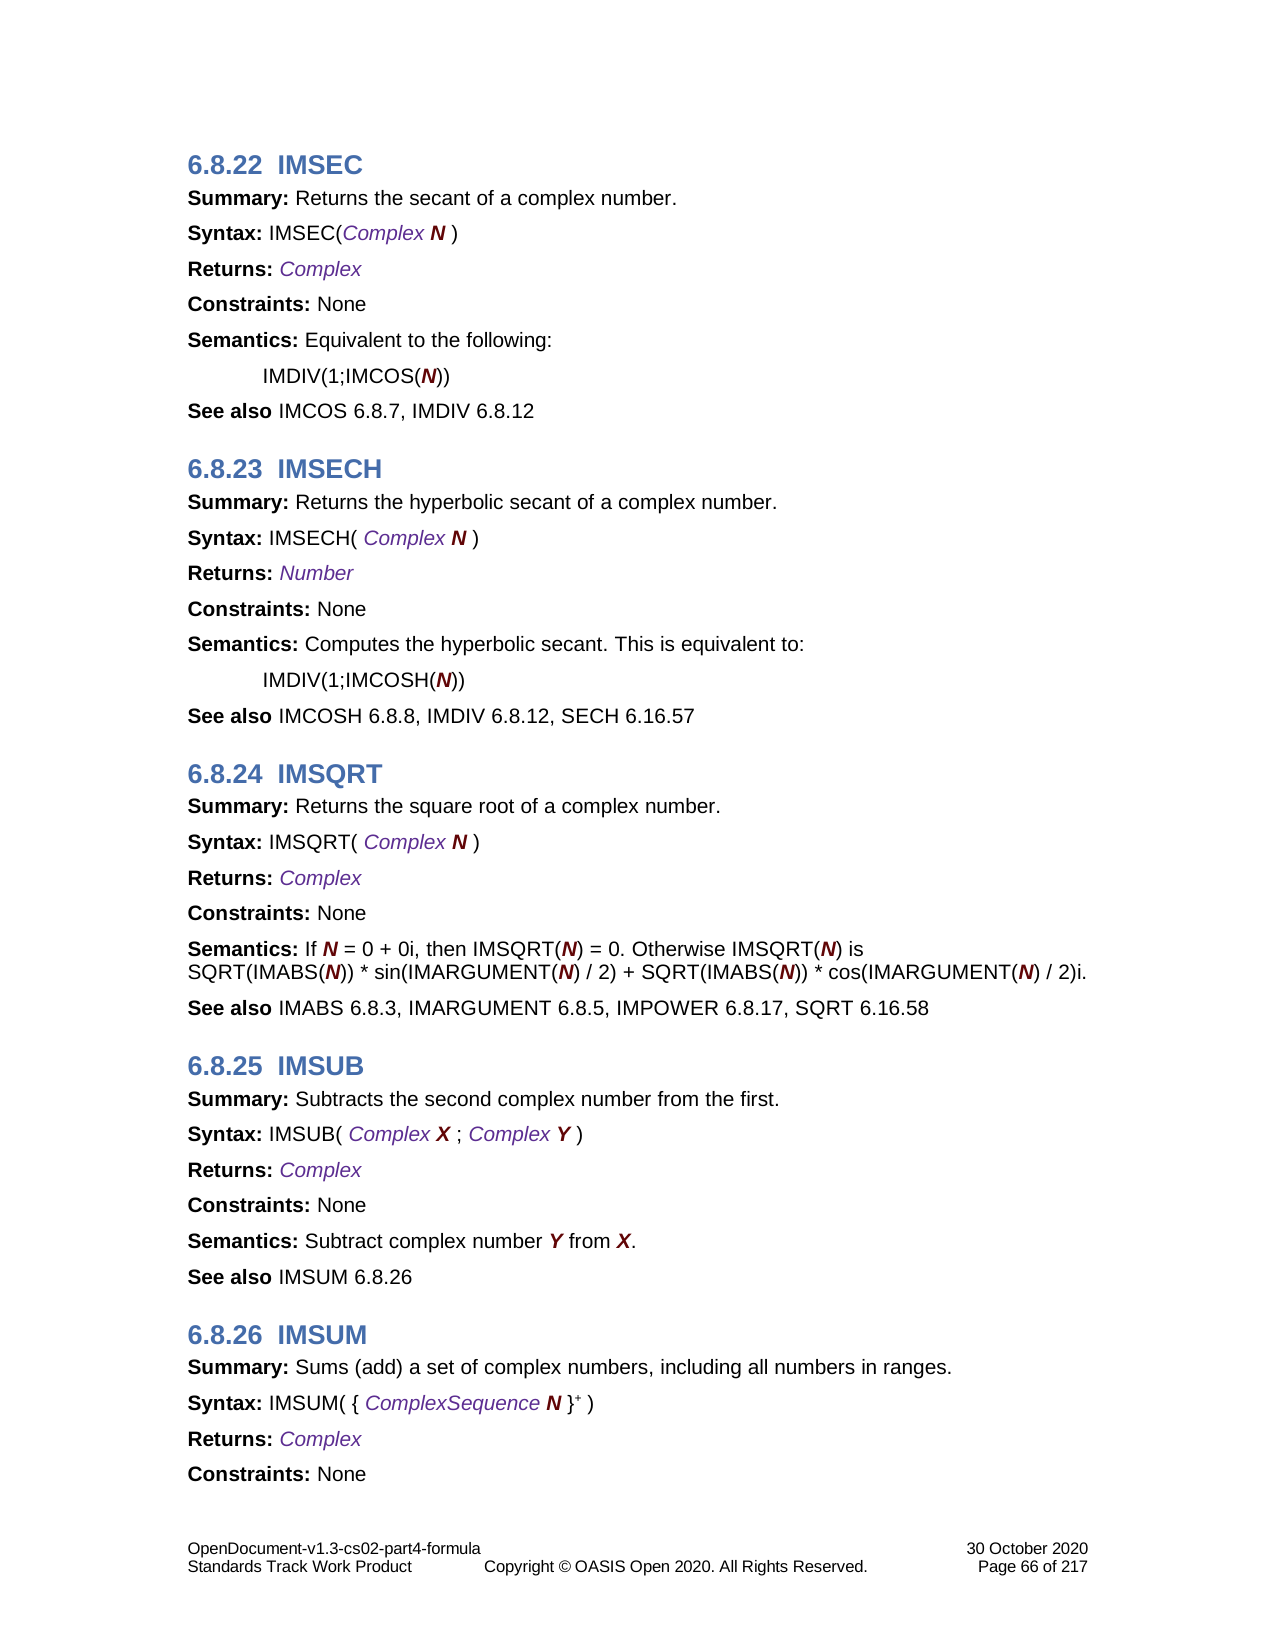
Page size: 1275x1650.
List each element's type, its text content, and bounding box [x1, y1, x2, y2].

text Constraints: None [187, 1463, 1088, 1486]
text IMDIV(1;IMCOSH(N)) [187, 668, 1088, 692]
text See also IMCOSH 6.8.8, IMDIV 6.8.12, SECH 6.16.57 [187, 704, 1088, 728]
text Constraints: None [187, 902, 1088, 925]
text Syntax: IMSUM( { ComplexSequence N }+ ) [187, 1391, 1088, 1415]
text Summary: Returns the square root of a complex number. [187, 795, 1088, 818]
text Returns: Complex [187, 1158, 1088, 1182]
text See also IMSUM 6.8.26 [187, 1265, 1088, 1289]
text Semantics: Computes the hyperbolic secant. This is equivalent to: [187, 633, 1088, 656]
text IMDIV(1;IMCOS(N)) [187, 364, 1088, 388]
text Constraints: None [187, 597, 1088, 621]
text Syntax: IMSUB( Complex X ; Complex Y ) [187, 1123, 1088, 1146]
text Semantics: Equivalent to the following: [187, 328, 1088, 352]
text Constraints: None [187, 1194, 1088, 1217]
text Syntax: IMSEC(Complex N ) [187, 222, 1088, 245]
text Returns: Complex [187, 866, 1088, 889]
text Summary: Returns the hyperbolic secant of a complex number. [187, 490, 1088, 514]
text Returns: Complex [187, 1427, 1088, 1451]
subtitle IMSECH [187, 454, 1088, 484]
text Summary: Sums (add) a set of complex numbers, including all numbers in ranges. [187, 1356, 1088, 1379]
subtitle IMSUM [187, 1320, 1088, 1350]
text Summary: Returns the secant of a complex number. [187, 186, 1088, 209]
text Summary: Subtracts the second complex number from the first. [187, 1087, 1088, 1111]
text Semantics: If N = 0 + 0i, then IMSQRT(N) = 0. Otherwise IMSQRT(N) is SQRT(IMABS(N)) * sin(IMARGUMENT(N) / 2) + SQRT(IMABS(N)) * cos(IMARGUMENT(N) / 2)i. [187, 937, 1088, 984]
text See also IMABS 6.8.3, IMARGUMENT 6.8.5, IMPOWER 6.8.17, SQRT 6.16.58 [187, 996, 1088, 1020]
text Returns: Complex [187, 257, 1088, 281]
subtitle IMSQRT [187, 759, 1088, 789]
text Syntax: IMSECH( Complex N ) [187, 526, 1088, 549]
subtitle IMSEC [187, 150, 1088, 180]
text See also IMCOS 6.8.7, IMDIV 6.8.12 [187, 400, 1088, 423]
text Syntax: IMSQRT( Complex N ) [187, 830, 1088, 854]
text Returns: Number [187, 562, 1088, 585]
subtitle IMSUB [187, 1051, 1088, 1081]
text Constraints: None [187, 293, 1088, 316]
text Semantics: Subtract complex number Y from X. [187, 1229, 1088, 1253]
